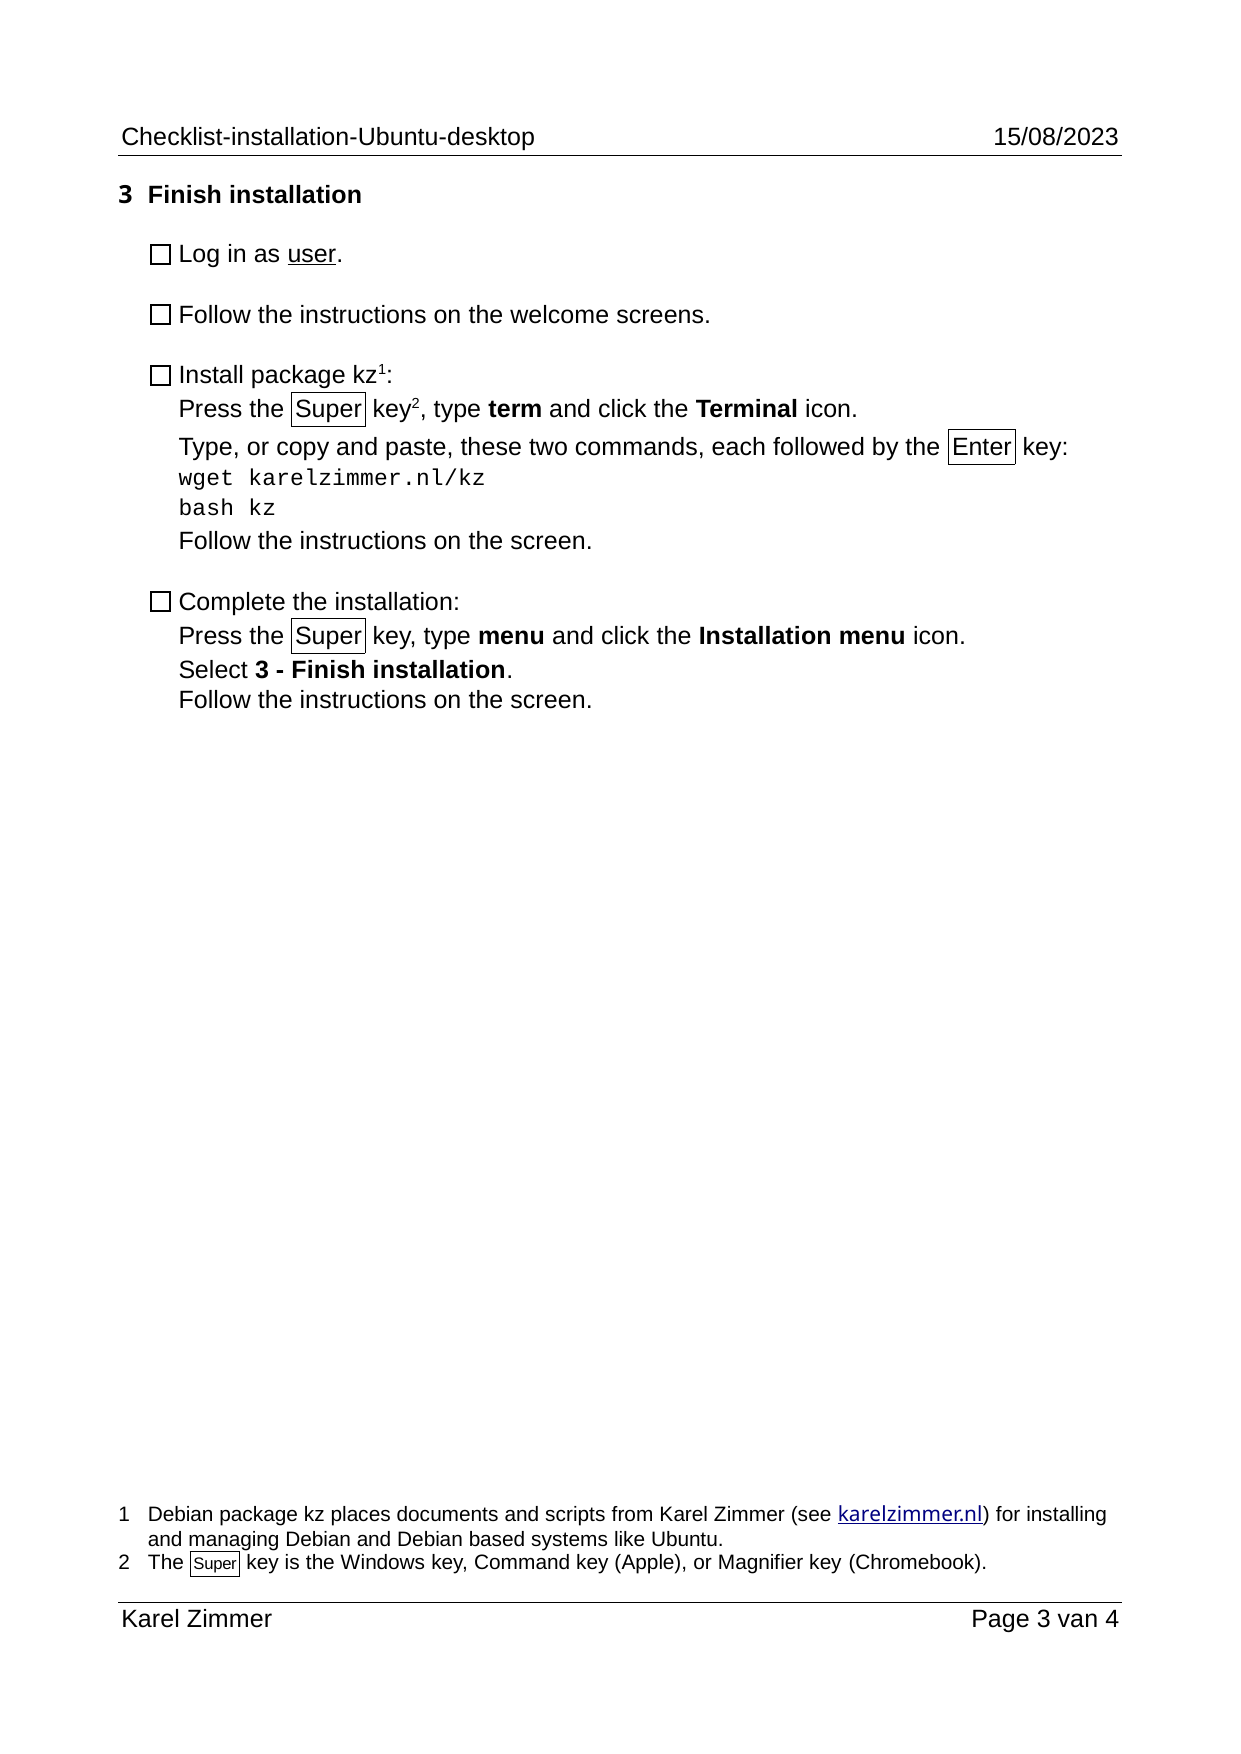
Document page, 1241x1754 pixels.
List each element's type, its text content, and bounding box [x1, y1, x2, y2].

table_cell [142, 428, 177, 465]
table_cell [118, 330, 142, 360]
table_cell [118, 496, 142, 526]
table_cell [118, 587, 142, 617]
table_cell [118, 428, 142, 465]
table_cell [118, 300, 142, 330]
table_cell [118, 465, 142, 496]
table_cell [142, 654, 177, 685]
table_cell [177, 330, 1122, 360]
table_header [118, 239, 142, 269]
table_cell [142, 330, 177, 360]
table_cell Select 3 - Finish installation. [177, 654, 1122, 685]
table_cell [118, 391, 142, 428]
table_cell wget karelzimmer.nl/kz [177, 465, 1122, 496]
table_cell [118, 685, 142, 715]
table_cell Type, or copy and paste, these two commands, each followed by the Enter key: [177, 428, 1122, 465]
table_cell Install package kz: [177, 360, 1122, 391]
table_cell [118, 269, 142, 300]
table_cell [118, 360, 142, 391]
table_cell [142, 360, 177, 391]
table_cell [142, 465, 177, 496]
table_cell [142, 685, 177, 715]
table_cell [142, 496, 177, 526]
table_cell [142, 587, 177, 617]
table_cell [118, 556, 142, 587]
table_cell Press the Super key, type term and click the Terminal icon. [177, 391, 1122, 428]
table_cell [142, 269, 177, 300]
table_header Log in as USER. [177, 239, 1122, 269]
list Finish installation [118, 177, 1122, 211]
table_cell [142, 300, 177, 330]
table_cell [177, 269, 1122, 300]
table_cell [142, 556, 177, 587]
table_cell [142, 526, 177, 556]
table_cell Complete the installation: [177, 587, 1122, 617]
table_cell [118, 617, 142, 654]
table_cell Follow the instructions on the screen. [177, 685, 1122, 715]
table_cell Follow the instructions on the welcome screens. [177, 300, 1122, 330]
table_cell Press the Super key, type menu and click the Installation menu icon. [177, 617, 1122, 654]
table_header [142, 239, 177, 269]
table_cell [118, 526, 142, 556]
table_cell [118, 654, 142, 685]
table_cell bash kz [177, 496, 1122, 526]
table_cell Follow the instructions on the screen. [177, 526, 1122, 556]
table_cell [177, 556, 1122, 587]
table_cell [142, 617, 177, 654]
table_cell [142, 391, 177, 428]
